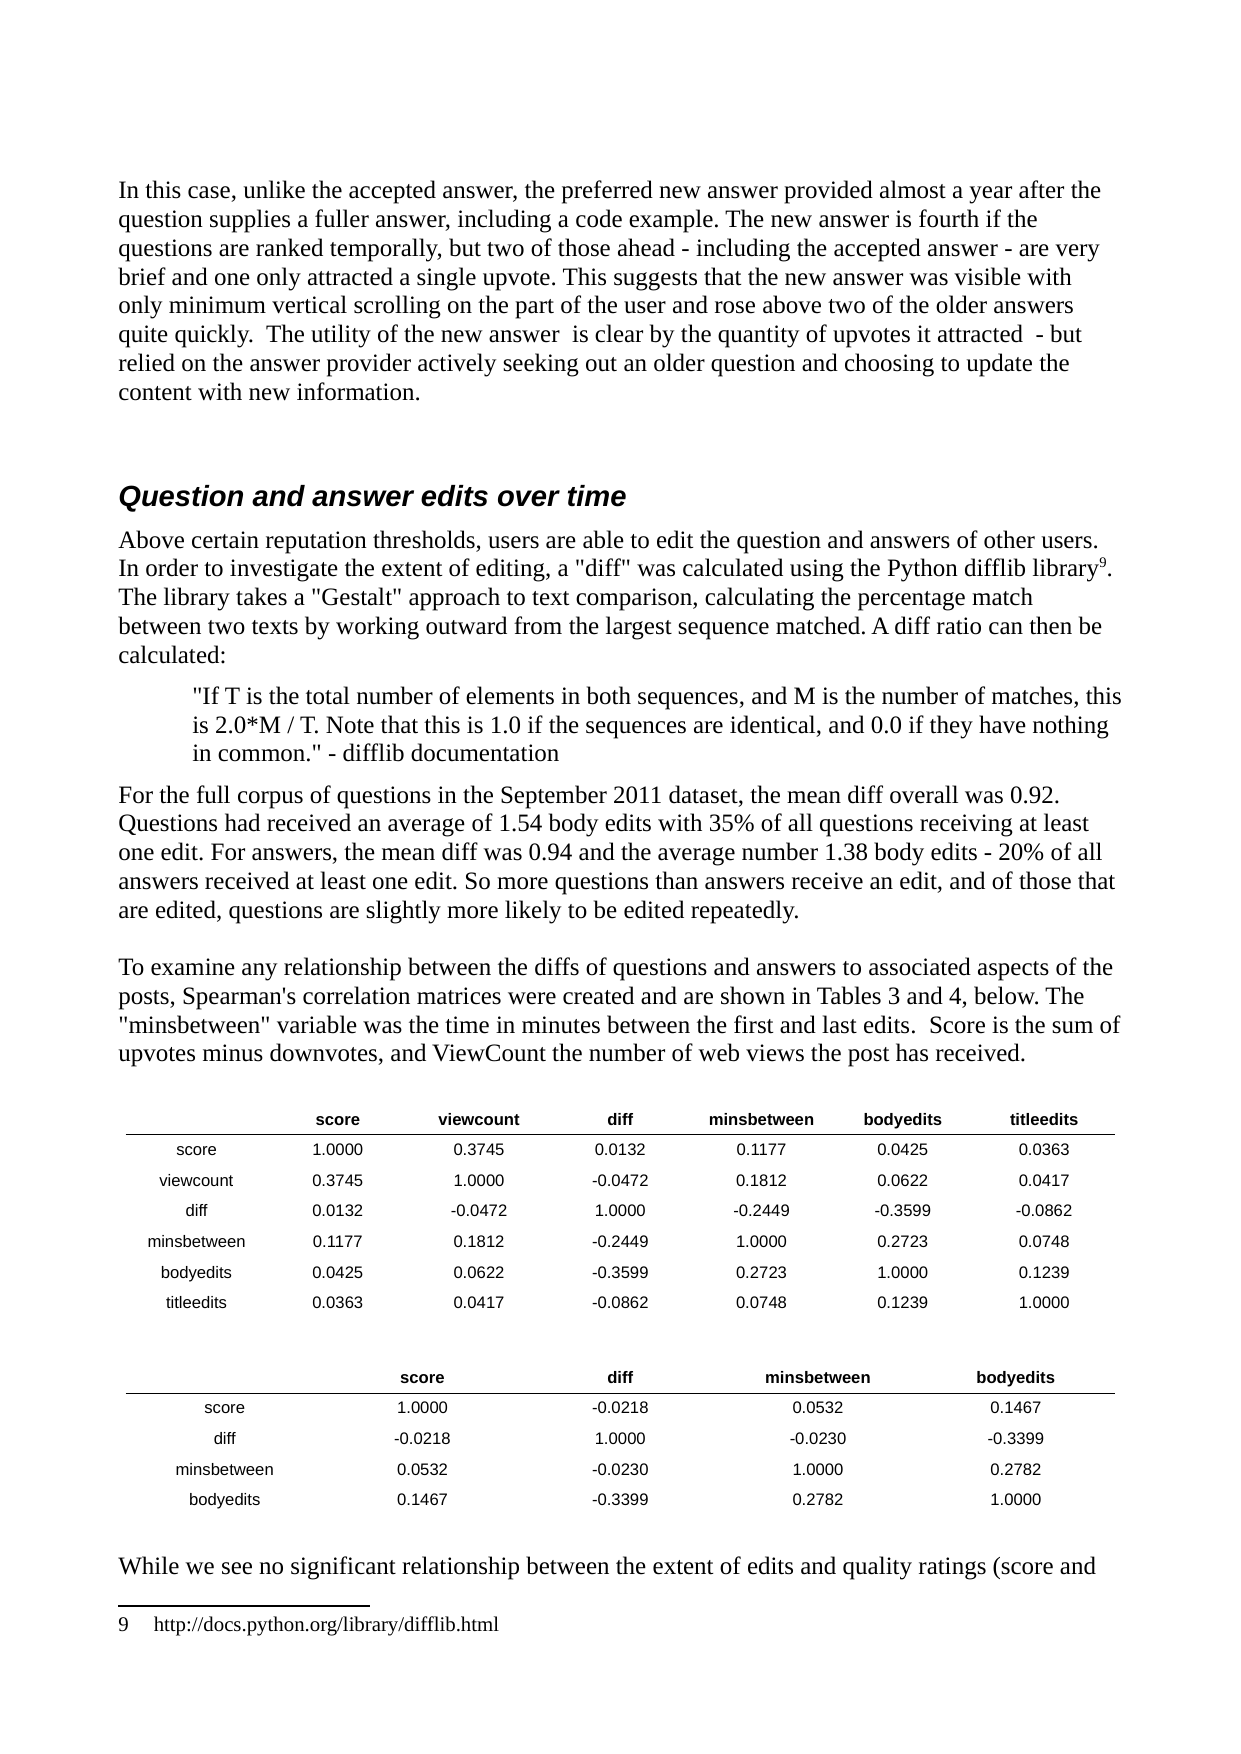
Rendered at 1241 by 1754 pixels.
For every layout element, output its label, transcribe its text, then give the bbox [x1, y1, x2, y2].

table_cell -0.3599 [549, 1257, 691, 1287]
table_cell 0.0532 [719, 1394, 917, 1423]
table_header minsbetween [691, 1104, 832, 1134]
table_cell 1.0000 [521, 1423, 719, 1454]
table_cell -0.3599 [832, 1196, 973, 1226]
table_cell titleedits [126, 1288, 267, 1318]
text "If T is the total number of elements in both sequences, and M is the number of matches, this is 2.0*M / T. Note that this is 1.0 if the sequences are identical, and 0.0 if they have nothing in common." - difflib documentation [192, 681, 1122, 767]
table_cell -0.0230 [719, 1423, 917, 1454]
table_cell 0.3745 [267, 1165, 408, 1196]
table_cell 1.0000 [323, 1394, 521, 1423]
table_cell 0.0363 [973, 1135, 1114, 1165]
table_cell -0.0862 [549, 1288, 691, 1318]
table_cell bodyedits [126, 1484, 323, 1515]
table_cell 0.1467 [917, 1394, 1114, 1423]
table_cell 1.0000 [691, 1226, 832, 1257]
table_cell minsbetween [126, 1454, 323, 1484]
text To examine any relationship between the diffs of questions and answers to associated aspects of the posts, Spearman's correlation matrices were created and are shown in Tables 3 and 4, below. The "minsbetween" variable was the time in minutes between the first and last edits. Score is the sum of upvotes minus downvotes, and ViewCount the number of web views the post has received. [118, 952, 1122, 1067]
table_header score [267, 1104, 408, 1134]
table_cell -0.0472 [549, 1165, 691, 1196]
table_cell 0.0417 [408, 1288, 549, 1318]
text While we see no significant relationship between the extent of edits and quality ratings (score and [118, 1551, 1122, 1580]
table_cell 0.0748 [973, 1226, 1114, 1257]
table_cell 1.0000 [408, 1165, 549, 1196]
table_cell 0.0622 [408, 1257, 549, 1287]
table_header diff [549, 1104, 691, 1134]
table_cell 1.0000 [719, 1454, 917, 1484]
table_cell -0.0218 [521, 1394, 719, 1423]
table_header titleedits [973, 1104, 1114, 1134]
table_cell 0.3745 [408, 1135, 549, 1165]
table_cell 0.1467 [323, 1484, 521, 1515]
table_cell 0.1177 [267, 1226, 408, 1257]
table_cell 0.1812 [691, 1165, 832, 1196]
table_cell 0.2782 [719, 1484, 917, 1515]
table_cell -0.0472 [408, 1196, 549, 1226]
table_header bodyedits [832, 1104, 973, 1134]
table_cell 0.1239 [832, 1288, 973, 1318]
text http://docs.python.org/library/difflib.html [118, 1612, 1122, 1636]
table_cell 0.0417 [973, 1165, 1114, 1196]
text For the full corpus of questions in the September 2011 dataset, the mean diff overall was 0.92. Questions had received an average of 1.54 body edits with 35% of all questions receiving at least one edit. For answers, the mean diff was 0.94 and the average number 1.38 body edits - 20% of all answers received at least one edit. So more questions than answers receive an edit, and of those that are edited, questions are slightly more likely to be edited repeatedly. [118, 780, 1122, 923]
table_cell score [126, 1135, 267, 1165]
table_cell 0.0532 [323, 1454, 521, 1484]
table_header bodyedits [917, 1362, 1114, 1392]
table_cell 1.0000 [549, 1196, 691, 1226]
table_cell 0.0132 [549, 1135, 691, 1165]
table_cell 0.1239 [973, 1257, 1114, 1287]
table_cell 1.0000 [832, 1257, 973, 1287]
table_cell -0.0218 [323, 1423, 521, 1454]
table_cell 0.2723 [832, 1226, 973, 1257]
subtitle Question and answer edits over time [118, 479, 1122, 512]
table_cell -0.3399 [917, 1423, 1114, 1454]
table_cell -0.2449 [691, 1196, 832, 1226]
text Above certain reputation thresholds, users are able to edit the question and answers of other users. In order to investigate the extent of editing, a "diff" was calculated using the Python difflib library. The library takes a "Gestalt" approach to text comparison, calculating the percentage match between two texts by working outward from the largest sequence matched. A diff ratio can then be calculated: [118, 525, 1122, 668]
table_cell 0.0363 [267, 1288, 408, 1318]
table_cell 0.2723 [691, 1257, 832, 1287]
table_cell diff [126, 1423, 323, 1454]
table_cell 0.1812 [408, 1226, 549, 1257]
table_cell 0.0622 [832, 1165, 973, 1196]
table_header minsbetween [719, 1362, 917, 1392]
table_cell 1.0000 [973, 1288, 1114, 1318]
table_cell -0.3399 [521, 1484, 719, 1515]
table_cell score [126, 1394, 323, 1423]
table_header [126, 1362, 323, 1392]
table_header viewcount [408, 1104, 549, 1134]
table_cell 0.0425 [267, 1257, 408, 1287]
table_cell minsbetween [126, 1226, 267, 1257]
table_cell bodyedits [126, 1257, 267, 1287]
table_cell 0.0132 [267, 1196, 408, 1226]
table_cell 1.0000 [917, 1484, 1114, 1515]
table_cell diff [126, 1196, 267, 1226]
table_cell -0.2449 [549, 1226, 691, 1257]
table_cell -0.0862 [973, 1196, 1114, 1226]
table_cell 0.0748 [691, 1288, 832, 1318]
table_header diff [521, 1362, 719, 1392]
table_cell 0.0425 [832, 1135, 973, 1165]
table_header [126, 1104, 267, 1134]
table_cell 0.2782 [917, 1454, 1114, 1484]
text In this case, unlike the accepted answer, the preferred new answer provided almost a year after the question supplies a fuller answer, including a code example. The new answer is fourth if the questions are ranked temporally, but two of those ahead - including the accepted answer - are very brief and one only attracted a single upvote. This suggests that the new answer was visible with only minimum vertical scrolling on the part of the user and rose above two of the older answers quite quickly. The utility of the new answer is clear by the quantity of upvotes it attracted - but relied on the answer provider actively seeking out an older question and choosing to update the content with new information. [118, 176, 1122, 406]
table_cell viewcount [126, 1165, 267, 1196]
table_cell -0.0230 [521, 1454, 719, 1484]
table_header score [323, 1362, 521, 1392]
table_cell 1.0000 [267, 1135, 408, 1165]
table_cell 0.1177 [691, 1135, 832, 1165]
